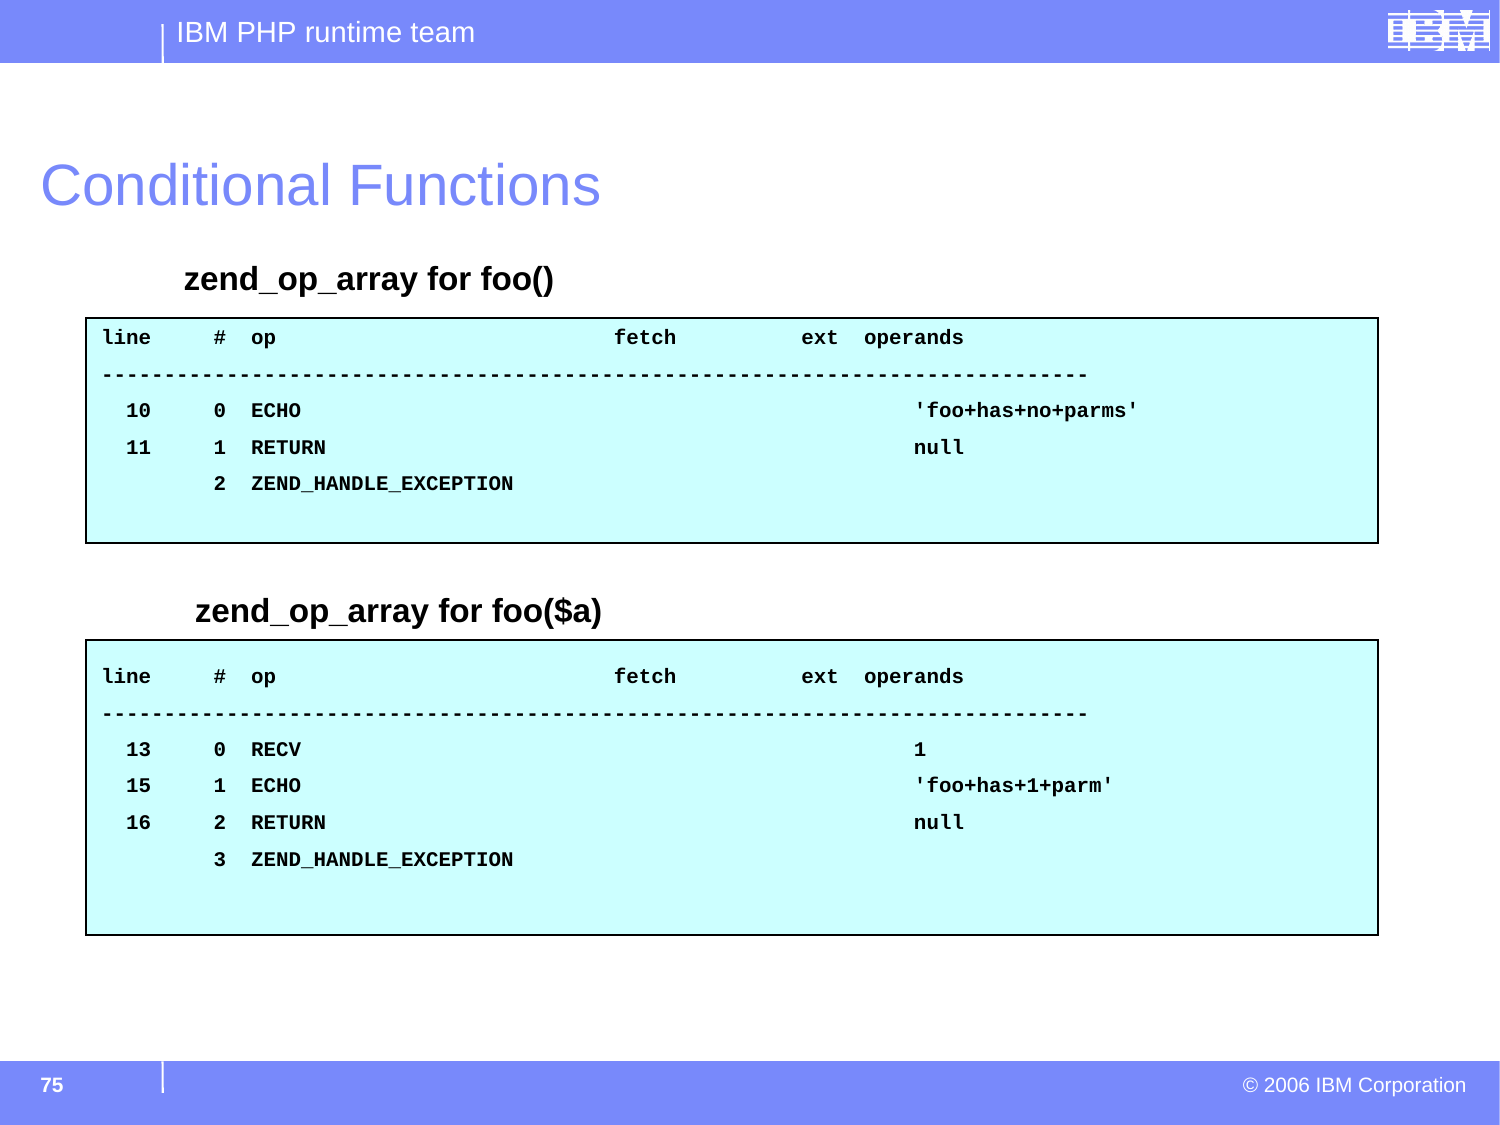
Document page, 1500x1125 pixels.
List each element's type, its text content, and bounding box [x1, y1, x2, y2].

title Conditional Functions [25, 123, 1378, 225]
text_box line # op fetch ext operands ------------------------------------------------------------------------------- 13 0 RECV 1 15 1 ECHO 'foo+has+1+parm' 16 2 RETURN null 3 ZEND_HANDLE_EXCEPTION [86, 640, 1378, 935]
text_box zend_op_array for foo()‏ [168, 252, 570, 306]
text_box zend_op_array for foo($a)‏ [179, 585, 618, 638]
text_box line # op fetch ext operands ------------------------------------------------------------------------------- 10 0 ECHO 'foo+has+no+parms' 11 1 RETURN null 2 ZEND_HANDLE_EXCEPTION [86, 317, 1378, 543]
